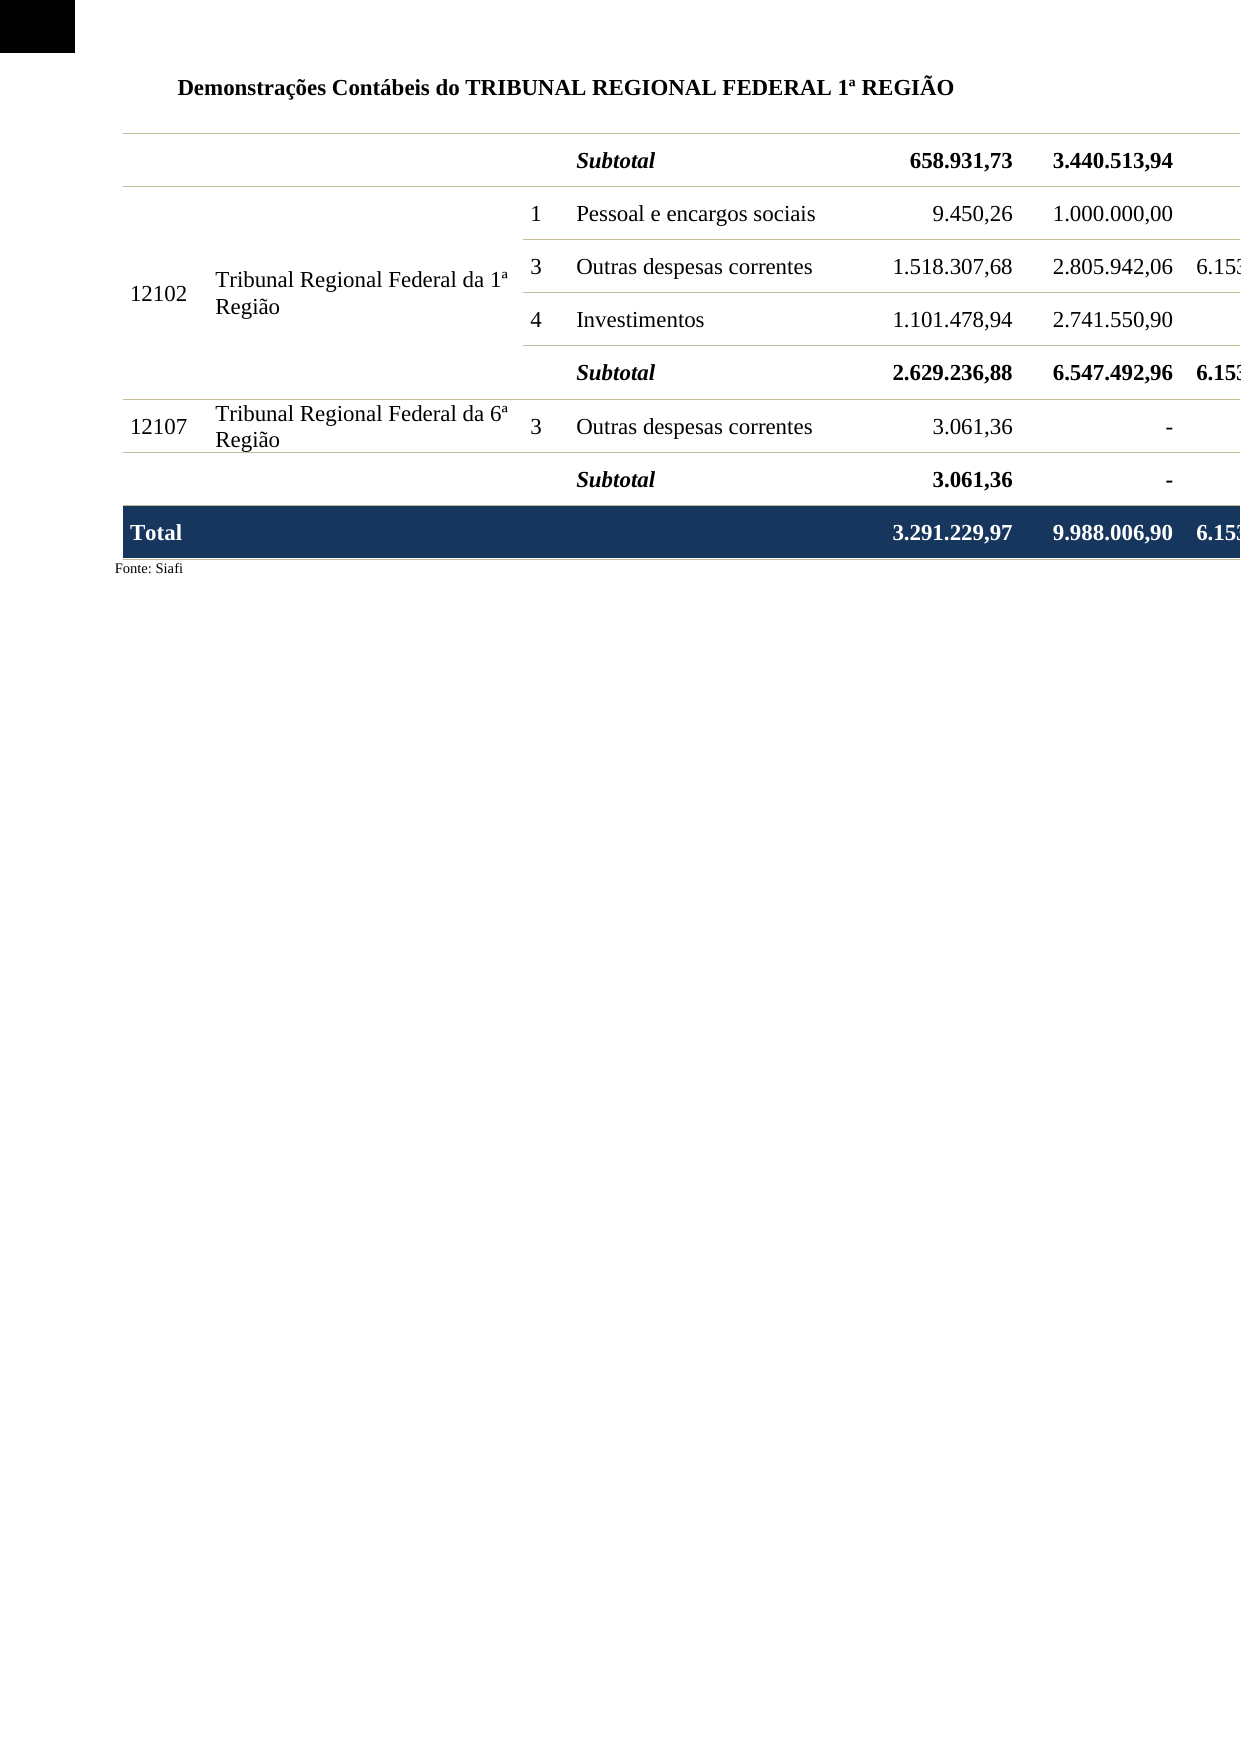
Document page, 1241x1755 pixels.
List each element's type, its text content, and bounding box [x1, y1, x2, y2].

table_cell [208, 134, 523, 186]
table_cell Subtotal [569, 453, 844, 505]
table_cell 3.061,36 [844, 453, 1020, 505]
table_cell Subtotal [569, 134, 844, 186]
table_cell - [1180, 293, 1240, 345]
table_cell [523, 134, 569, 186]
table_cell 9.988.006,90 [1020, 506, 1180, 558]
table_cell - [1180, 134, 1240, 186]
table_cell 1.101.478,94 [844, 293, 1020, 345]
table_cell 3 [523, 240, 569, 292]
table_cell 6.547.492,96 [1020, 346, 1180, 398]
table_cell 12107 [123, 400, 208, 452]
table_cell 12102 [123, 187, 208, 398]
table_cell 1.000.000,00 [1020, 187, 1180, 239]
table_cell 4 [523, 293, 569, 345]
table_cell 1.518.307,68 [844, 240, 1020, 292]
table_cell 6.153,00 [1180, 346, 1240, 398]
table_cell 2.741.550,90 [1020, 293, 1180, 345]
table_cell 3 [523, 400, 569, 452]
table_cell - [1020, 400, 1180, 452]
table_cell [123, 453, 208, 505]
table_cell 2.629.236,88 [844, 346, 1020, 398]
table_cell Investimentos [569, 293, 844, 345]
table_cell Outras despesas correntes [569, 240, 844, 292]
table_cell - [1180, 400, 1240, 452]
table_cell 3.291.229,97 [844, 506, 1020, 558]
table_cell [123, 134, 208, 186]
table_cell Outras despesas correntes [569, 400, 844, 452]
table_cell 9.450,26 [844, 187, 1020, 239]
table_cell 1 [523, 187, 569, 239]
table_cell 6.153,00 [1180, 240, 1240, 292]
table_cell Pessoal e encargos sociais [569, 187, 844, 239]
table_cell 6.153,00 [1180, 506, 1240, 558]
table_cell 658.931,73 [844, 134, 1020, 186]
table_cell Tribunal Regional Federal da 1ª Região [208, 187, 523, 398]
table_cell - [1180, 187, 1240, 239]
table_cell Total [123, 506, 844, 558]
table_cell [523, 453, 569, 505]
table_cell Subtotal [569, 346, 844, 398]
table_cell 3.061,36 [844, 400, 1020, 452]
table_cell [208, 453, 523, 505]
table_cell 3.440.513,94 [1020, 134, 1180, 186]
text Fonte: Siafi [114, 559, 1136, 586]
table_cell Tribunal Regional Federal da 6ª Região [208, 400, 523, 452]
table_cell - [1020, 453, 1180, 505]
table_cell - [1180, 453, 1240, 505]
table_cell [523, 346, 569, 398]
table_cell 2.805.942,06 [1020, 240, 1180, 292]
